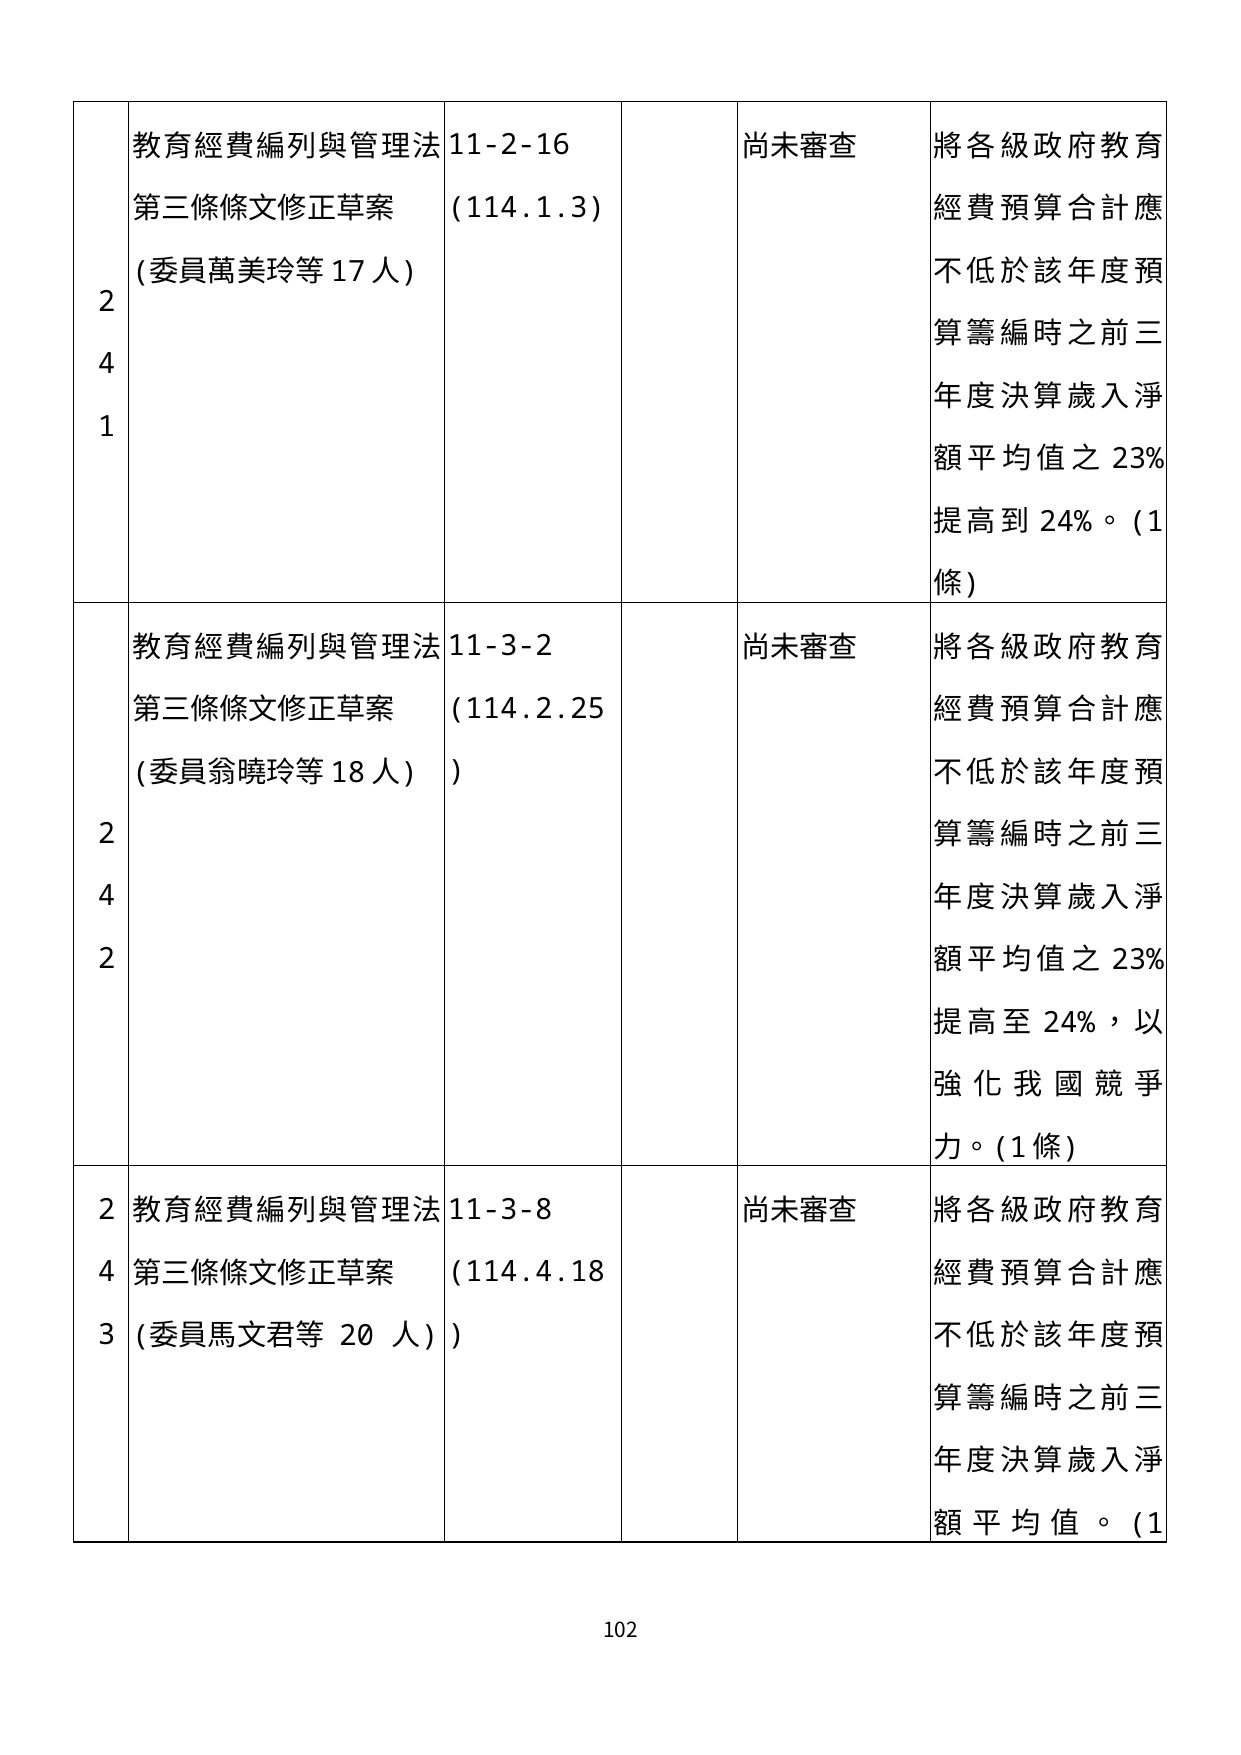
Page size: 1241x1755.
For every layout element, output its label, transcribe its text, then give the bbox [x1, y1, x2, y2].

table_cell [74, 102, 128, 602]
table_cell 教育經費編列與管理法第三條條文修正草案 (委員馬文君等 20 人) [129, 1166, 444, 1541]
table_cell [622, 1166, 737, 1541]
table_cell 將各級政府教育經費預算合計應不低於該年度預算籌編時之前三年度決算歲入淨額平均值。(1 [931, 1166, 1166, 1541]
table_cell [622, 102, 737, 602]
table_cell 將各級政府教育經費預算合計應不低於該年度預算籌編時之前三年度決算歲入淨額平均值之23%提高到24%。(1條) [931, 102, 1166, 602]
table_cell [74, 603, 128, 1165]
table_cell 教育經費編列與管理法第三條條文修正草案 (委員翁曉玲等18人) [129, 603, 444, 1165]
table_cell 尚未審查 [738, 102, 930, 602]
table_cell [622, 603, 737, 1165]
table_cell 尚未審查 [738, 603, 930, 1165]
table_cell 11-3-2 (114.2.25) [445, 603, 621, 1165]
table_cell 11-2-16 (114.1.3) [445, 102, 621, 602]
table_cell 尚未審查 [738, 1166, 930, 1541]
table_cell [74, 1166, 128, 1541]
table_cell 教育經費編列與管理法第三條條文修正草案 (委員萬美玲等17人) [129, 102, 444, 602]
table_cell 將各級政府教育經費預算合計應不低於該年度預算籌編時之前三年度決算歲入淨額平均值之23%提高至24%，以強化我國競爭力。(1條) [931, 603, 1166, 1165]
table_cell 11-3-8 (114.4.18) [445, 1166, 621, 1541]
